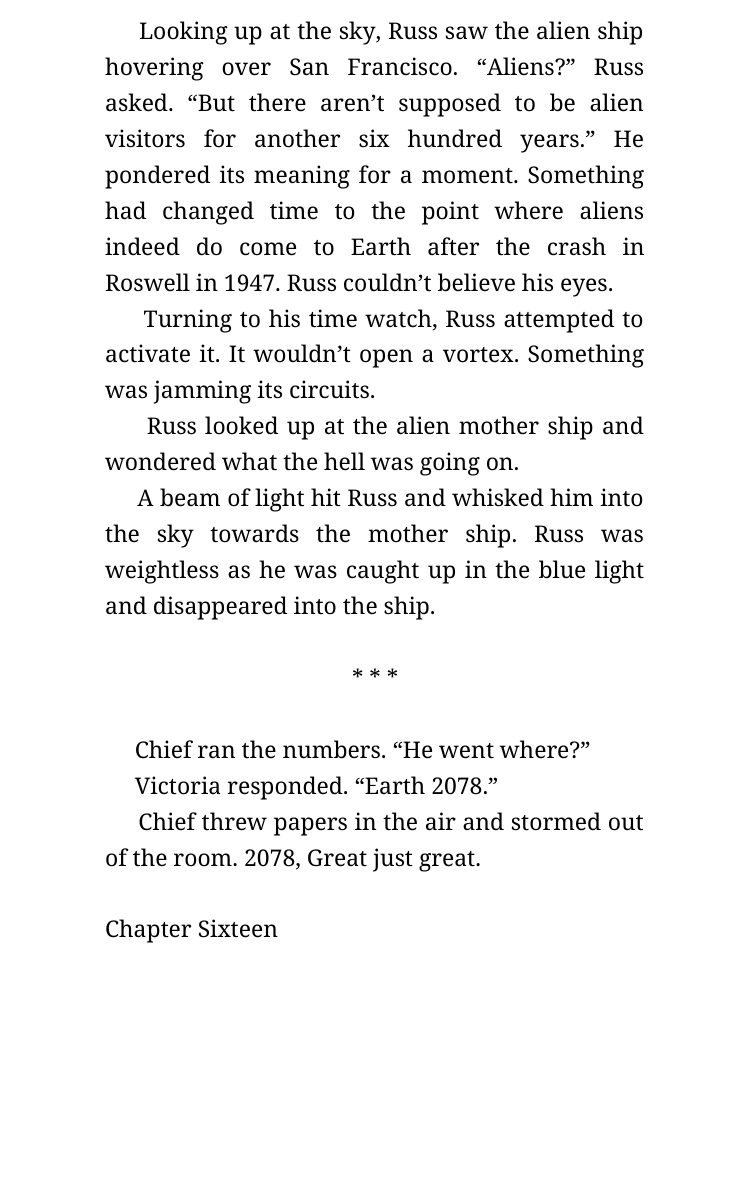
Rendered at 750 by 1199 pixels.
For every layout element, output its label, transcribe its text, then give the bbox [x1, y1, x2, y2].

text A beam of light hit Russ and whisked him into the sky towards the mother ship. Russ was weightless as he was caught up in the blue light and disappeared into the ship. [105, 482, 645, 621]
text Looking up at the sky, Russ saw the alien ship hovering over San Francisco. “Aliens?” Russ asked. “But there aren’t supposed to be alien visitors for another six hundred years.” He pondered its meaning for a moment. Something had changed time to the point where aliens indeed do come to Earth after the crash in Roswell in 1947. Russ couldn’t believe his eyes. [105, 15, 645, 298]
text Victoria responded. “Earth 2078.” [105, 770, 645, 801]
text Russ looked up at the alien mother ship and wondered what the hell was going on. [105, 410, 645, 477]
text Chief ran the numbers. “He went where?” [105, 734, 645, 765]
text Chief threw papers in the air and stormed out of the room. 2078, Great just great. [105, 806, 645, 873]
text * * * [105, 662, 645, 693]
text Chapter Sixteen [105, 913, 645, 945]
text Turning to his time watch, Russ attempted to activate it. It wouldn’t open a vortex. Something was jamming its circuits. [105, 302, 645, 406]
